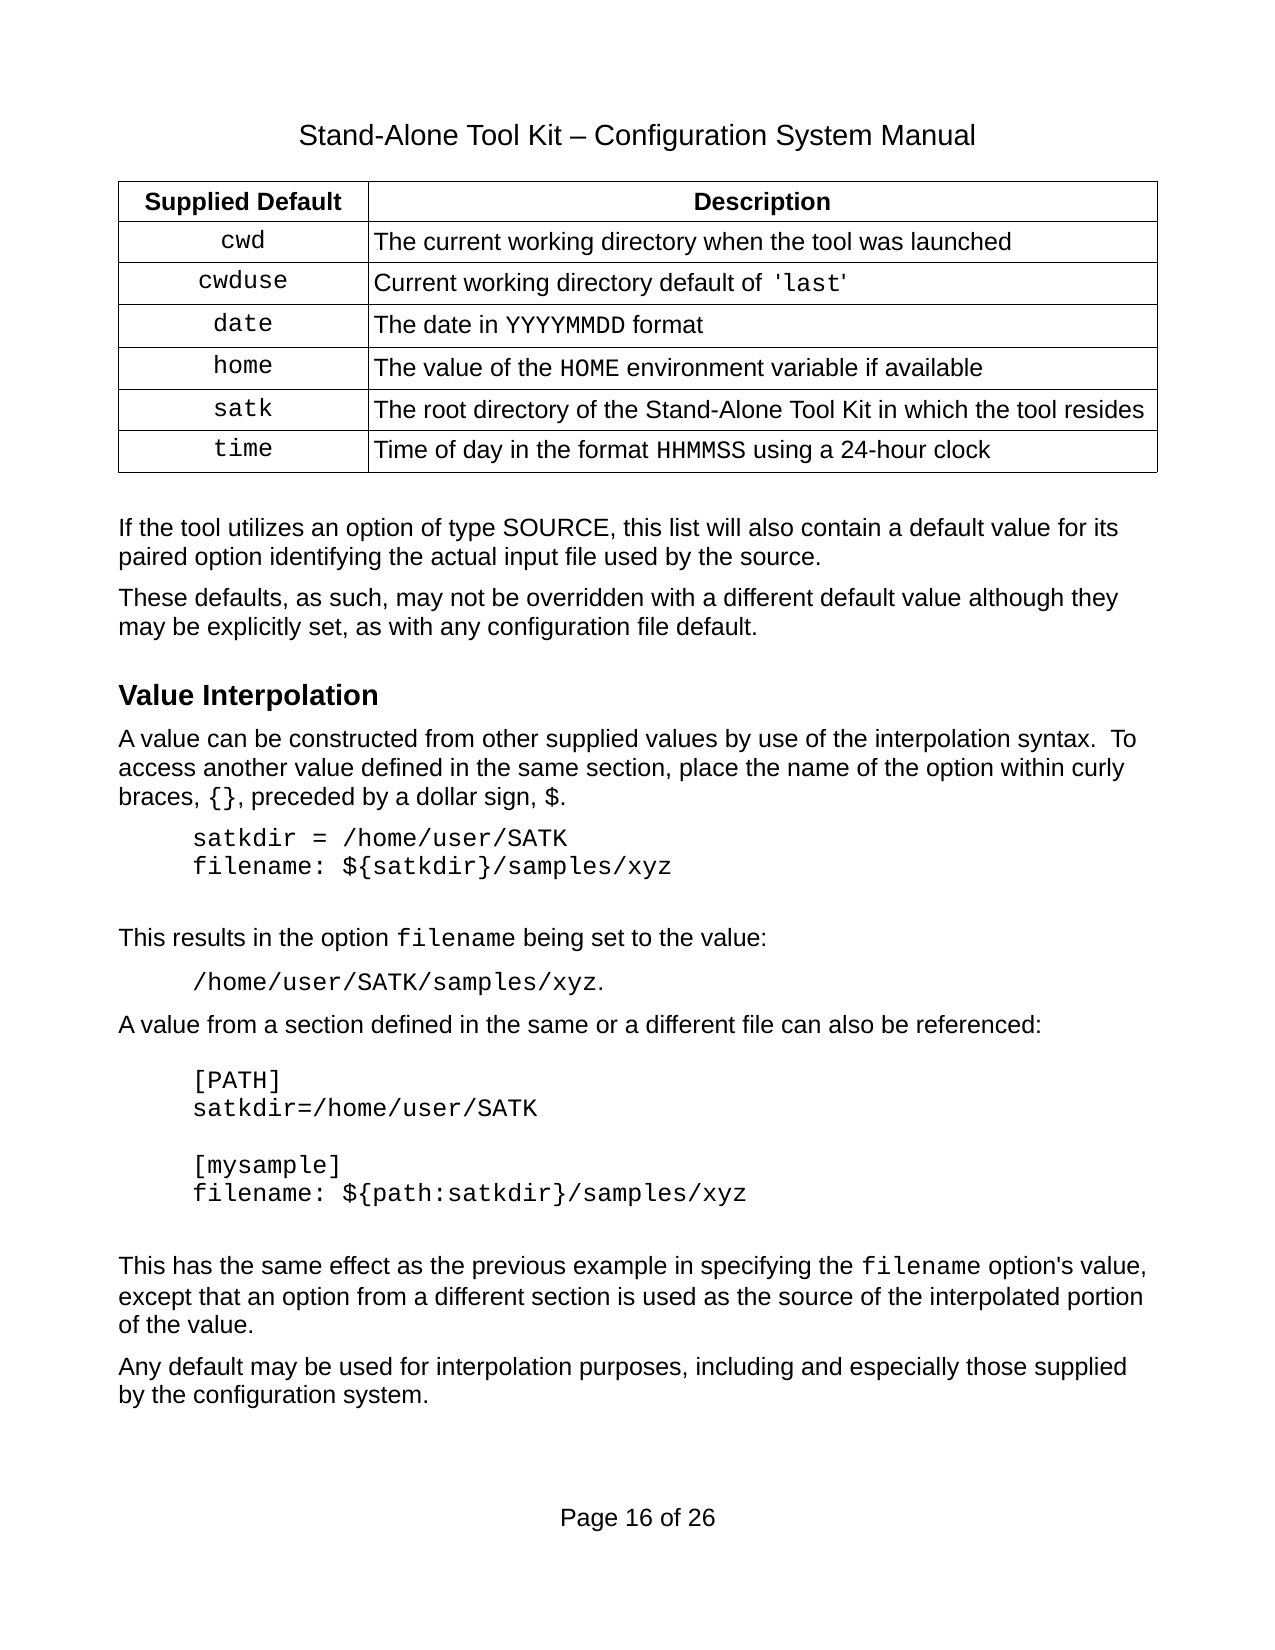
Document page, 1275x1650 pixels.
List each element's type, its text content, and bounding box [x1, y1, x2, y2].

text filename: ${path:satkdir}/samples/xyz [192, 1181, 1157, 1209]
table_cell home [119, 348, 368, 389]
text If the tool utilizes an option of type SOURCE, this list will also contain a default value for its paired option identifying the actual input file used by the source. [118, 513, 1157, 571]
table_cell The root directory of the Stand-Alone Tool Kit in which the tool resides [369, 390, 1157, 429]
text [PATH] [192, 1068, 1157, 1096]
table_cell The date in YYYYMMDD format [369, 305, 1157, 347]
text These defaults, as such, may not be overridden with a different default value although they may be explicitly set, as with any configuration file default. [118, 583, 1157, 641]
table_cell The current working directory when the tool was launched [369, 222, 1157, 262]
text satkdir = /home/user/SATK [192, 825, 1157, 854]
table_header Description [369, 182, 1157, 221]
table_cell time [119, 431, 368, 472]
table_cell satk [119, 390, 368, 429]
text This results in the option filename being set to the value: [118, 923, 1157, 954]
text A value can be constructed from other supplied values by use of the interpolation syntax. To access another value defined in the same section, place the name of the option within curly braces, {}, preceded by a dollar sign, $. [118, 724, 1157, 813]
text Any default may be used for interpolation purposes, including and especially those supplied by the configuration system. [118, 1352, 1157, 1409]
table_cell date [119, 305, 368, 347]
text filename: ${satkdir}/samples/xyz [192, 854, 1157, 882]
table_cell cwduse [119, 263, 368, 304]
subtitle Value Interpolation [118, 678, 1157, 712]
text This has the same effect as the previous example in specifying the filename option's value, except that an option from a different section is used as the source of the interpolated portion of the value. [118, 1251, 1157, 1339]
table_header Supplied Default [119, 182, 368, 221]
table_cell Current working directory default of 'last' [369, 263, 1157, 304]
text [mysample] [192, 1153, 1157, 1181]
text /home/user/SATK/samples/xyz. [192, 967, 1157, 998]
table_cell The value of the HOME environment variable if available [369, 348, 1157, 389]
text satkdir=/home/user/SATK [192, 1096, 1157, 1124]
table_cell cwd [119, 222, 368, 262]
text A value from a section defined in the same or a different file can also be referenced: [118, 1010, 1157, 1039]
table_cell Time of day in the format HHMMSS using a 24-hour clock [369, 431, 1157, 472]
